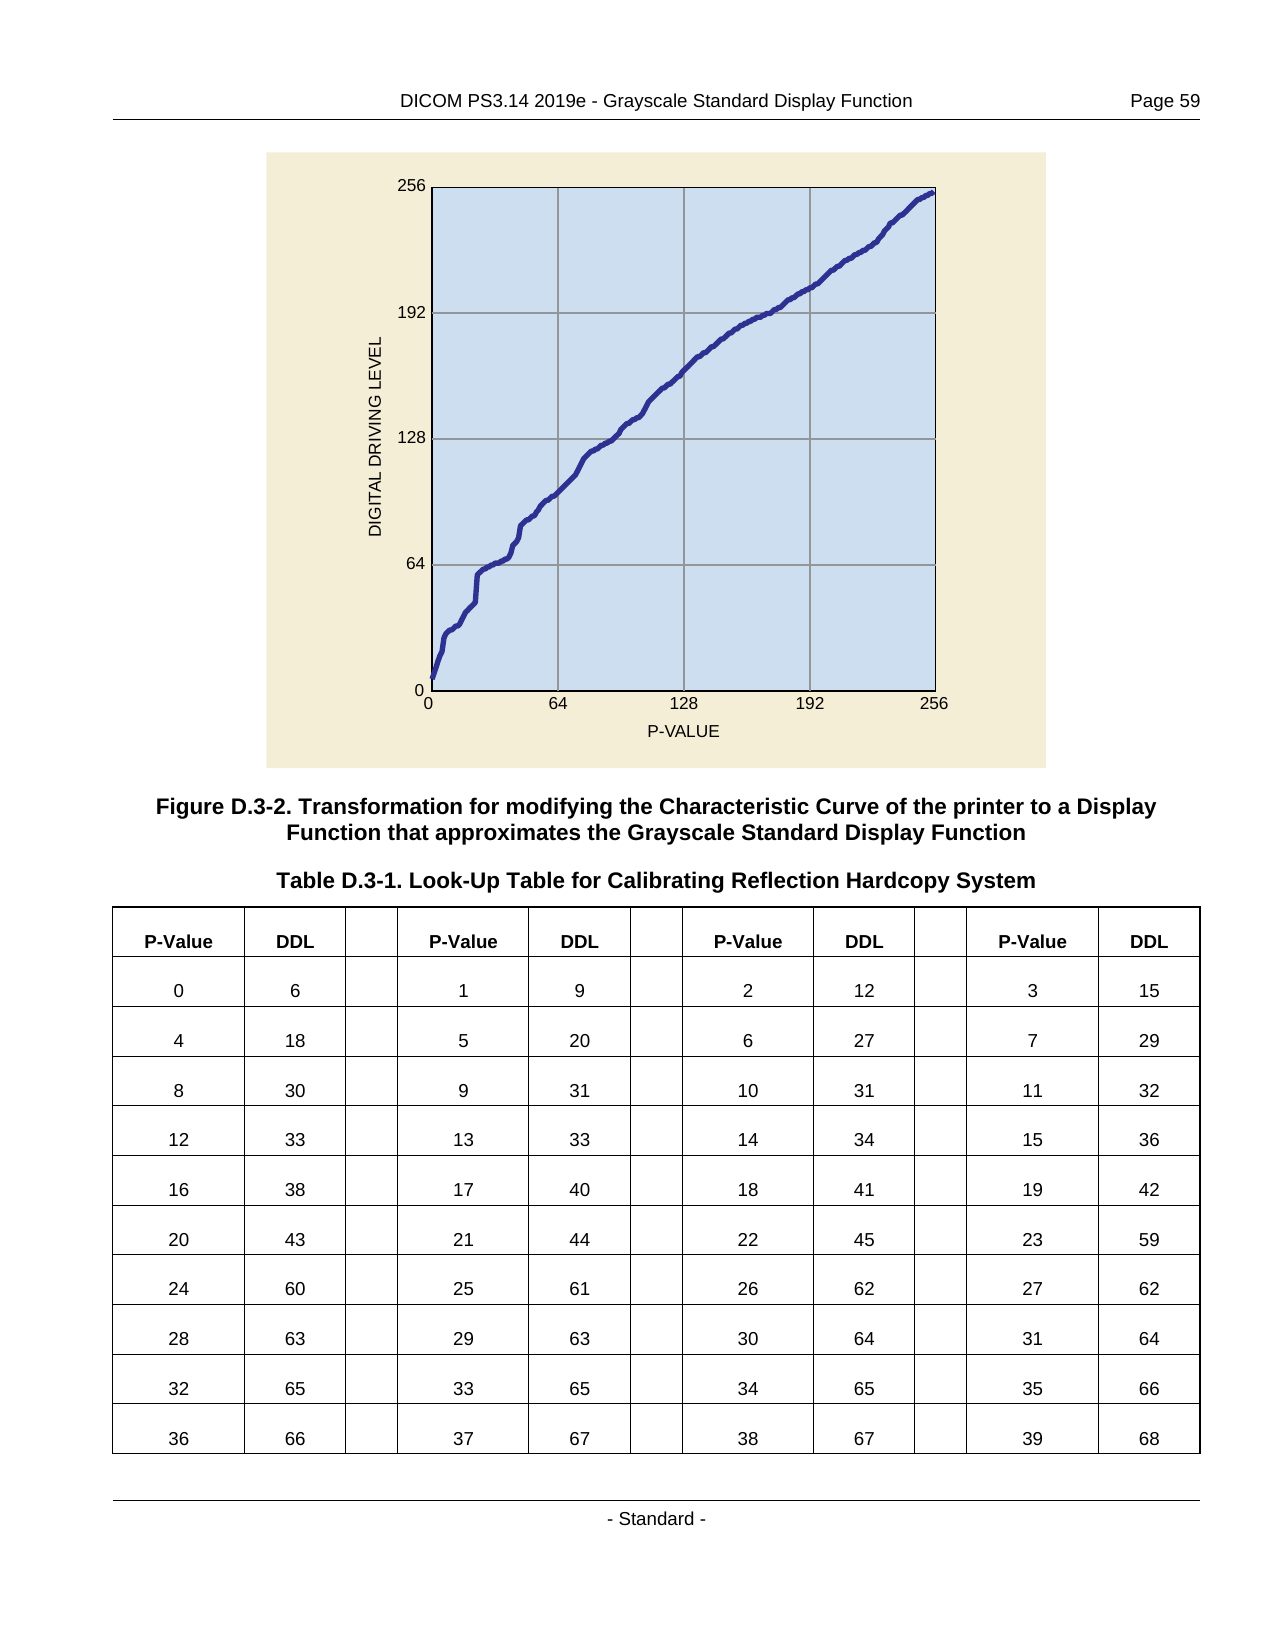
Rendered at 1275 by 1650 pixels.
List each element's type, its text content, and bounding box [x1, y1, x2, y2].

table_header [346, 908, 397, 956]
table_cell 20 [113, 1206, 244, 1254]
table_cell [631, 1206, 682, 1254]
table_cell 18 [245, 1007, 345, 1056]
table_cell 9 [398, 1057, 528, 1105]
table_cell 22 [683, 1206, 813, 1254]
table_cell 63 [529, 1305, 630, 1354]
table_header P-Value [398, 908, 528, 956]
table_header DDL [1099, 908, 1199, 956]
table_cell 5 [398, 1007, 528, 1056]
table_cell 31 [529, 1057, 630, 1105]
table_cell 11 [967, 1057, 1098, 1105]
table_cell [346, 1305, 397, 1354]
table_cell 32 [113, 1355, 244, 1403]
table_cell [915, 1255, 966, 1304]
table_cell 3 [967, 957, 1098, 1006]
table_cell 14 [683, 1106, 813, 1155]
table_cell 10 [683, 1057, 813, 1105]
table_cell [346, 1106, 397, 1155]
table_cell 34 [683, 1355, 813, 1403]
table_cell 31 [967, 1305, 1098, 1354]
table_cell [915, 1007, 966, 1056]
table_cell 34 [814, 1106, 914, 1155]
table_cell 18 [683, 1156, 813, 1204]
table_cell [346, 1206, 397, 1254]
table_cell 19 [967, 1156, 1098, 1204]
table_cell 45 [814, 1206, 914, 1254]
table_cell 61 [529, 1255, 630, 1304]
table_cell [346, 1255, 397, 1304]
table_cell 33 [245, 1106, 345, 1155]
table_cell 24 [113, 1255, 244, 1304]
table_cell 31 [814, 1057, 914, 1105]
table_cell 63 [245, 1305, 345, 1354]
table_cell [631, 1255, 682, 1304]
table_header P-Value [113, 908, 244, 956]
table_cell 60 [245, 1255, 345, 1304]
table_cell [915, 1206, 966, 1254]
table_cell 2 [683, 957, 813, 1006]
table_cell 35 [967, 1355, 1098, 1403]
table_cell [631, 957, 682, 1006]
table_cell 23 [967, 1206, 1098, 1254]
table_cell 42 [1099, 1156, 1199, 1204]
table_cell 29 [398, 1305, 528, 1354]
table_cell 66 [245, 1404, 345, 1453]
text Table D.3-1. Look-Up Table for Calibrating Reflection Hardcopy System [112, 867, 1200, 893]
table_cell [631, 1057, 682, 1105]
table_cell 62 [1099, 1255, 1199, 1304]
table_cell 64 [814, 1305, 914, 1354]
table_header DDL [529, 908, 630, 956]
table_cell 26 [683, 1255, 813, 1304]
table_header [915, 908, 966, 956]
table_cell 67 [529, 1404, 630, 1453]
table_cell 27 [967, 1255, 1098, 1304]
table_cell 6 [245, 957, 345, 1006]
table_cell [915, 957, 966, 1006]
table_header P-Value [683, 908, 813, 956]
table_cell [915, 1404, 966, 1453]
table_cell 68 [1099, 1404, 1199, 1453]
table_cell 36 [1099, 1106, 1199, 1155]
table_cell 33 [398, 1355, 528, 1403]
table_cell 6 [683, 1007, 813, 1056]
table_cell 41 [814, 1156, 914, 1204]
table_cell [631, 1106, 682, 1155]
table_cell [915, 1106, 966, 1155]
table_cell [915, 1057, 966, 1105]
table_cell 29 [1099, 1007, 1199, 1056]
table_cell 0 [113, 957, 244, 1006]
table_cell [346, 957, 397, 1006]
table_cell [631, 1156, 682, 1204]
table_cell 27 [814, 1007, 914, 1056]
table_header P-Value [967, 908, 1098, 956]
table_cell [631, 1404, 682, 1453]
table_cell 59 [1099, 1206, 1199, 1254]
text Figure D.3-2. Transformation for modifying the Characteristic Curve of the printer to a Display Function that approximates the Grayscale Standard Display Function [112, 793, 1200, 844]
table_cell 12 [814, 957, 914, 1006]
table_cell 40 [529, 1156, 630, 1204]
table_cell 65 [814, 1355, 914, 1403]
table_cell [915, 1156, 966, 1204]
table_cell 9 [529, 957, 630, 1006]
table_cell 30 [245, 1057, 345, 1105]
table_cell 37 [398, 1404, 528, 1453]
table_cell 67 [814, 1404, 914, 1453]
table_cell [631, 1305, 682, 1354]
table_cell 1 [398, 957, 528, 1006]
table_cell 7 [967, 1007, 1098, 1056]
table_cell 15 [1099, 957, 1199, 1006]
table_cell 4 [113, 1007, 244, 1056]
table_cell [346, 1156, 397, 1204]
table_cell [346, 1057, 397, 1105]
table_cell [915, 1305, 966, 1354]
table_cell 12 [113, 1106, 244, 1155]
table_header DDL [814, 908, 914, 956]
table_cell 13 [398, 1106, 528, 1155]
table_cell 28 [113, 1305, 244, 1354]
table_cell [346, 1355, 397, 1403]
table_header DDL [245, 908, 345, 956]
table_cell 62 [814, 1255, 914, 1304]
table_cell 17 [398, 1156, 528, 1204]
table_cell 15 [967, 1106, 1098, 1155]
table_cell [631, 1007, 682, 1056]
table_cell [346, 1404, 397, 1453]
table_cell [915, 1355, 966, 1403]
table_cell 44 [529, 1206, 630, 1254]
table_cell 30 [683, 1305, 813, 1354]
table_cell [346, 1007, 397, 1056]
table_cell 66 [1099, 1355, 1199, 1403]
table_cell 33 [529, 1106, 630, 1155]
table_cell 38 [245, 1156, 345, 1204]
table_cell 8 [113, 1057, 244, 1105]
table_cell 16 [113, 1156, 244, 1204]
table_cell 38 [683, 1404, 813, 1453]
table_cell 25 [398, 1255, 528, 1304]
table_cell 64 [1099, 1305, 1199, 1354]
table_cell 65 [245, 1355, 345, 1403]
table_cell 43 [245, 1206, 345, 1254]
table_header [631, 908, 682, 956]
table_cell [631, 1355, 682, 1403]
table_cell 36 [113, 1404, 244, 1453]
table_cell 39 [967, 1404, 1098, 1453]
table_cell 65 [529, 1355, 630, 1403]
table_cell 21 [398, 1206, 528, 1254]
table_cell 32 [1099, 1057, 1199, 1105]
table_cell 20 [529, 1007, 630, 1056]
